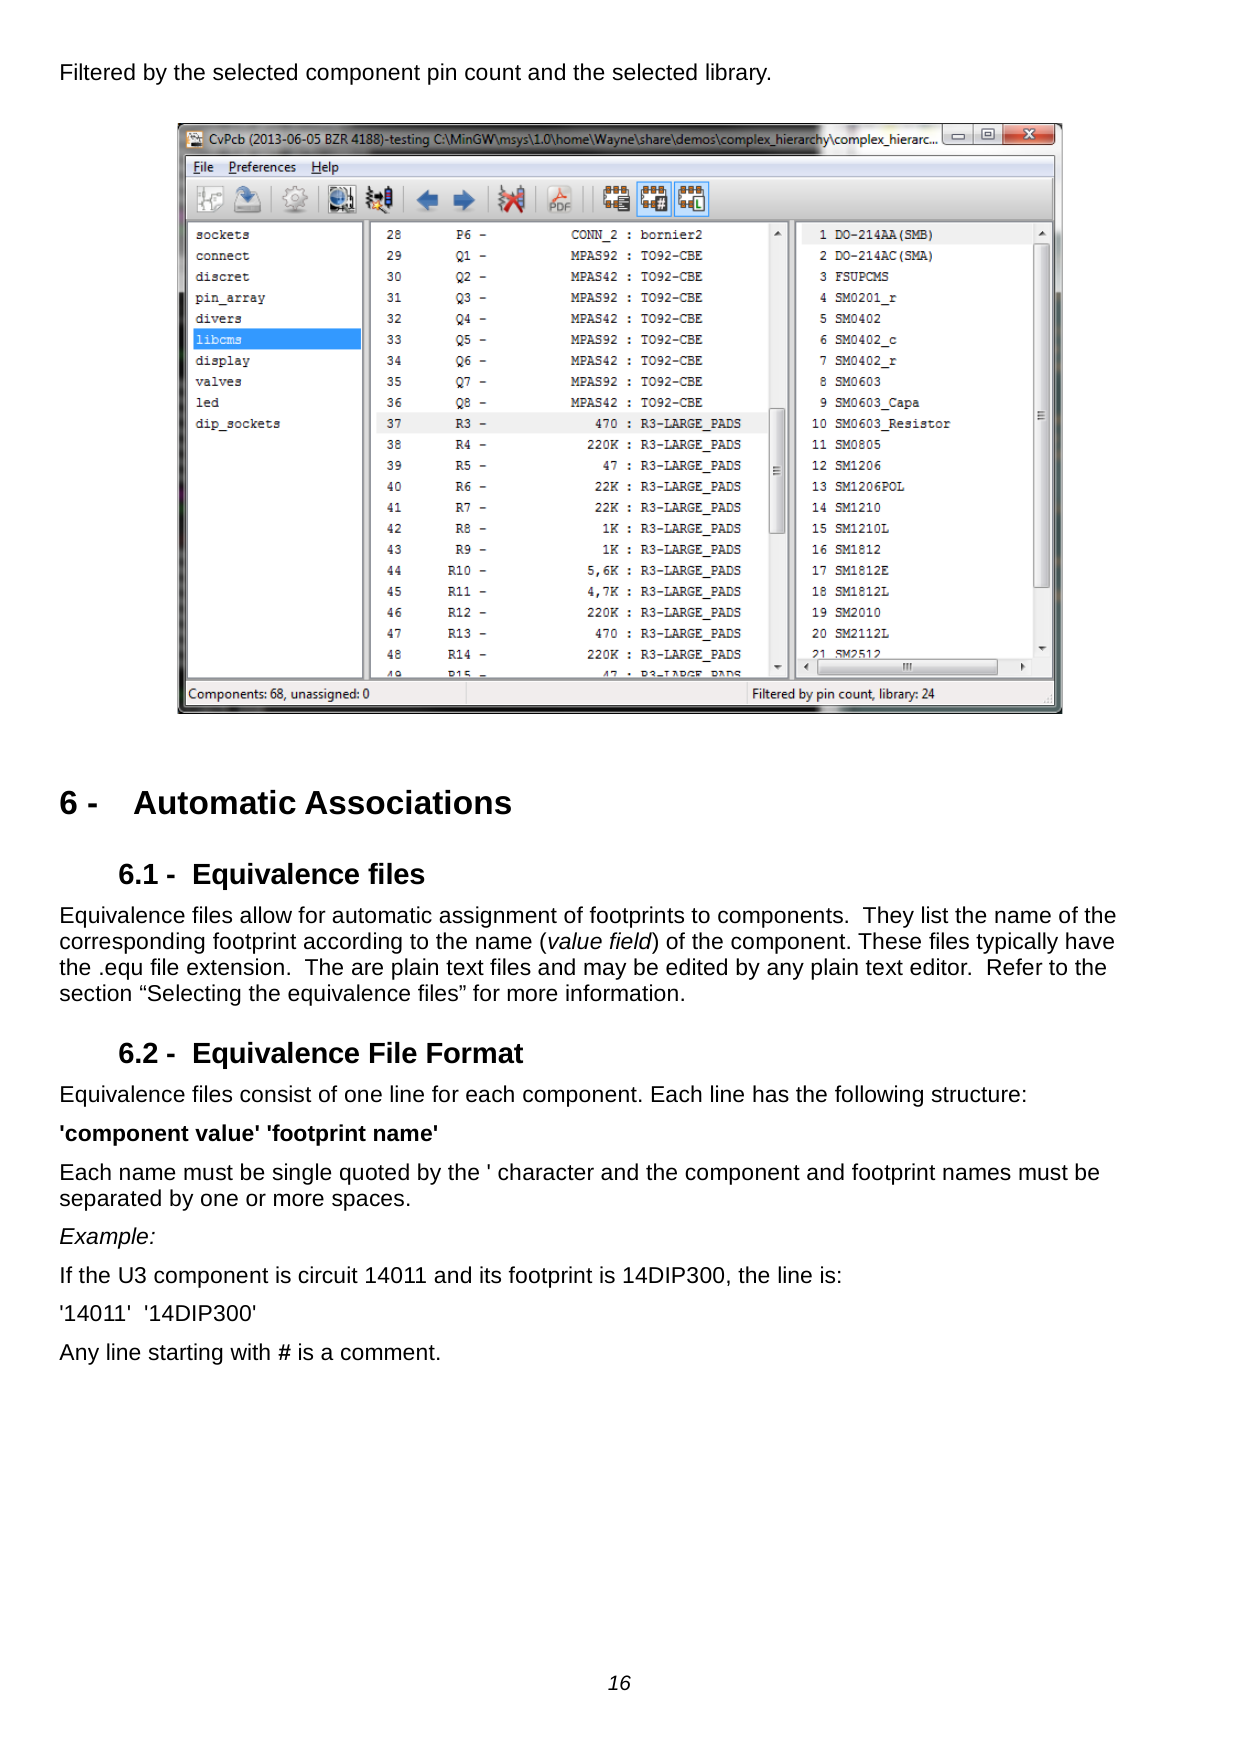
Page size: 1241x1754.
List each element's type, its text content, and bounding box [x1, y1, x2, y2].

text Equivalence files allow for automatic assignment of footprints to components. They list the name of the corresponding footprint according to the name (value field) of the component. These files typically have the .equ file extension. The are plain text files and may be edited by any plain text editor. Refer to the section “Selecting the equivalence files” for more information. [59, 902, 1181, 1007]
picture [177, 123, 1063, 714]
text Each name must be single quoted by the ' character and the component and footprint names must be separated by one or more spaces. [59, 1159, 1181, 1211]
subtitle Equivalence files [118, 858, 1181, 890]
text '14011' '14DIP300' [59, 1301, 1181, 1327]
text Equivalence files consist of one line for each component. Each line has the following structure: [59, 1082, 1181, 1108]
text 'component value' 'footprint name' [59, 1120, 1181, 1146]
text If the U3 component is circuit 14011 and its footprint is 14DIP300, the line is: [59, 1262, 1181, 1288]
text Example: [59, 1223, 1181, 1249]
subtitle Automatic Associations [59, 783, 1181, 821]
subtitle Equivalence File Format [118, 1037, 1181, 1069]
text Any line starting with # is a comment. [59, 1339, 1181, 1365]
text Filtered by the selected component pin count and the selected library. [59, 59, 1181, 85]
